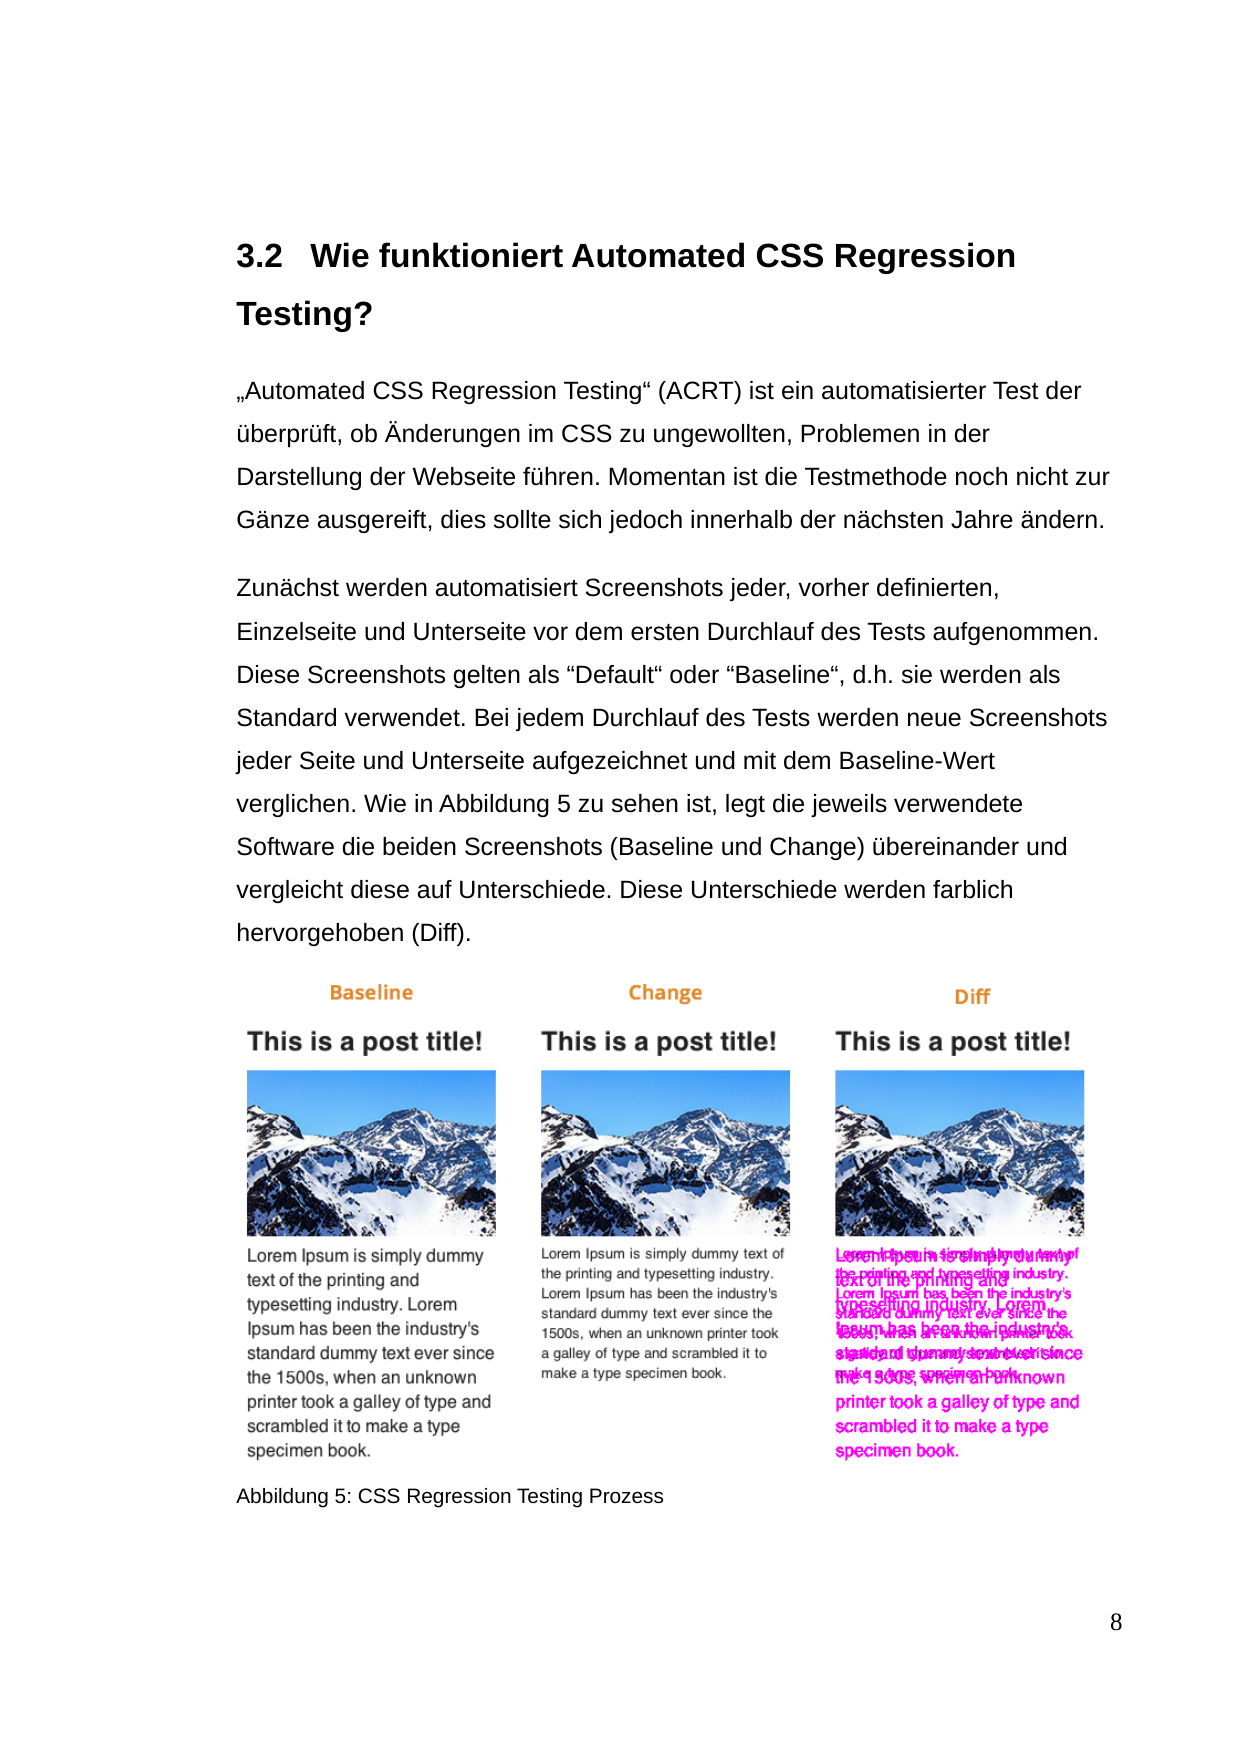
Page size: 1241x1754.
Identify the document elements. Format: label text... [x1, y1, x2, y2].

text Zunächst werden automatisiert Screenshots jeder, vorher definierten, Einzelseite und Unterseite vor dem ersten Durchlauf des Tests aufgenommen. Diese Screenshots gelten als “Default“ oder “Baseline“, d.h. sie werden als Standard verwendet. Bei jedem Durchlauf des Tests werden neue Screenshots jeder Seite und Unterseite aufgezeichnet und mit dem Baseline-Wert verglichen. Wie in Abbildung 5 zu sehen ist, legt die jeweils verwendete Software die beiden Screenshots (Baseline und Change) übereinander und vergleicht diese auf Unterschiede. Diese Unterschiede werden farblich hervorgehoben (Diff). [236, 573, 1122, 947]
text „Automated CSS Regression Testing“ (ACRT) ist ein automatisierter Test der überprüft, ob Änderungen im CSS zu ungewollten, Problemen in der Darstellung der Webseite führen. Momentan ist die Testmethode noch nicht zur Gänze ausgereift, dies sollte sich jedoch innerhalb der nächsten Jahre ändern. [236, 376, 1122, 534]
subtitle Wie funktioniert Automated CSS Regression Testing? [236, 235, 1122, 332]
text Abbildung 5: CSS Regression Testing Prozess [236, 1472, 1122, 1508]
picture [236, 973, 1123, 1472]
